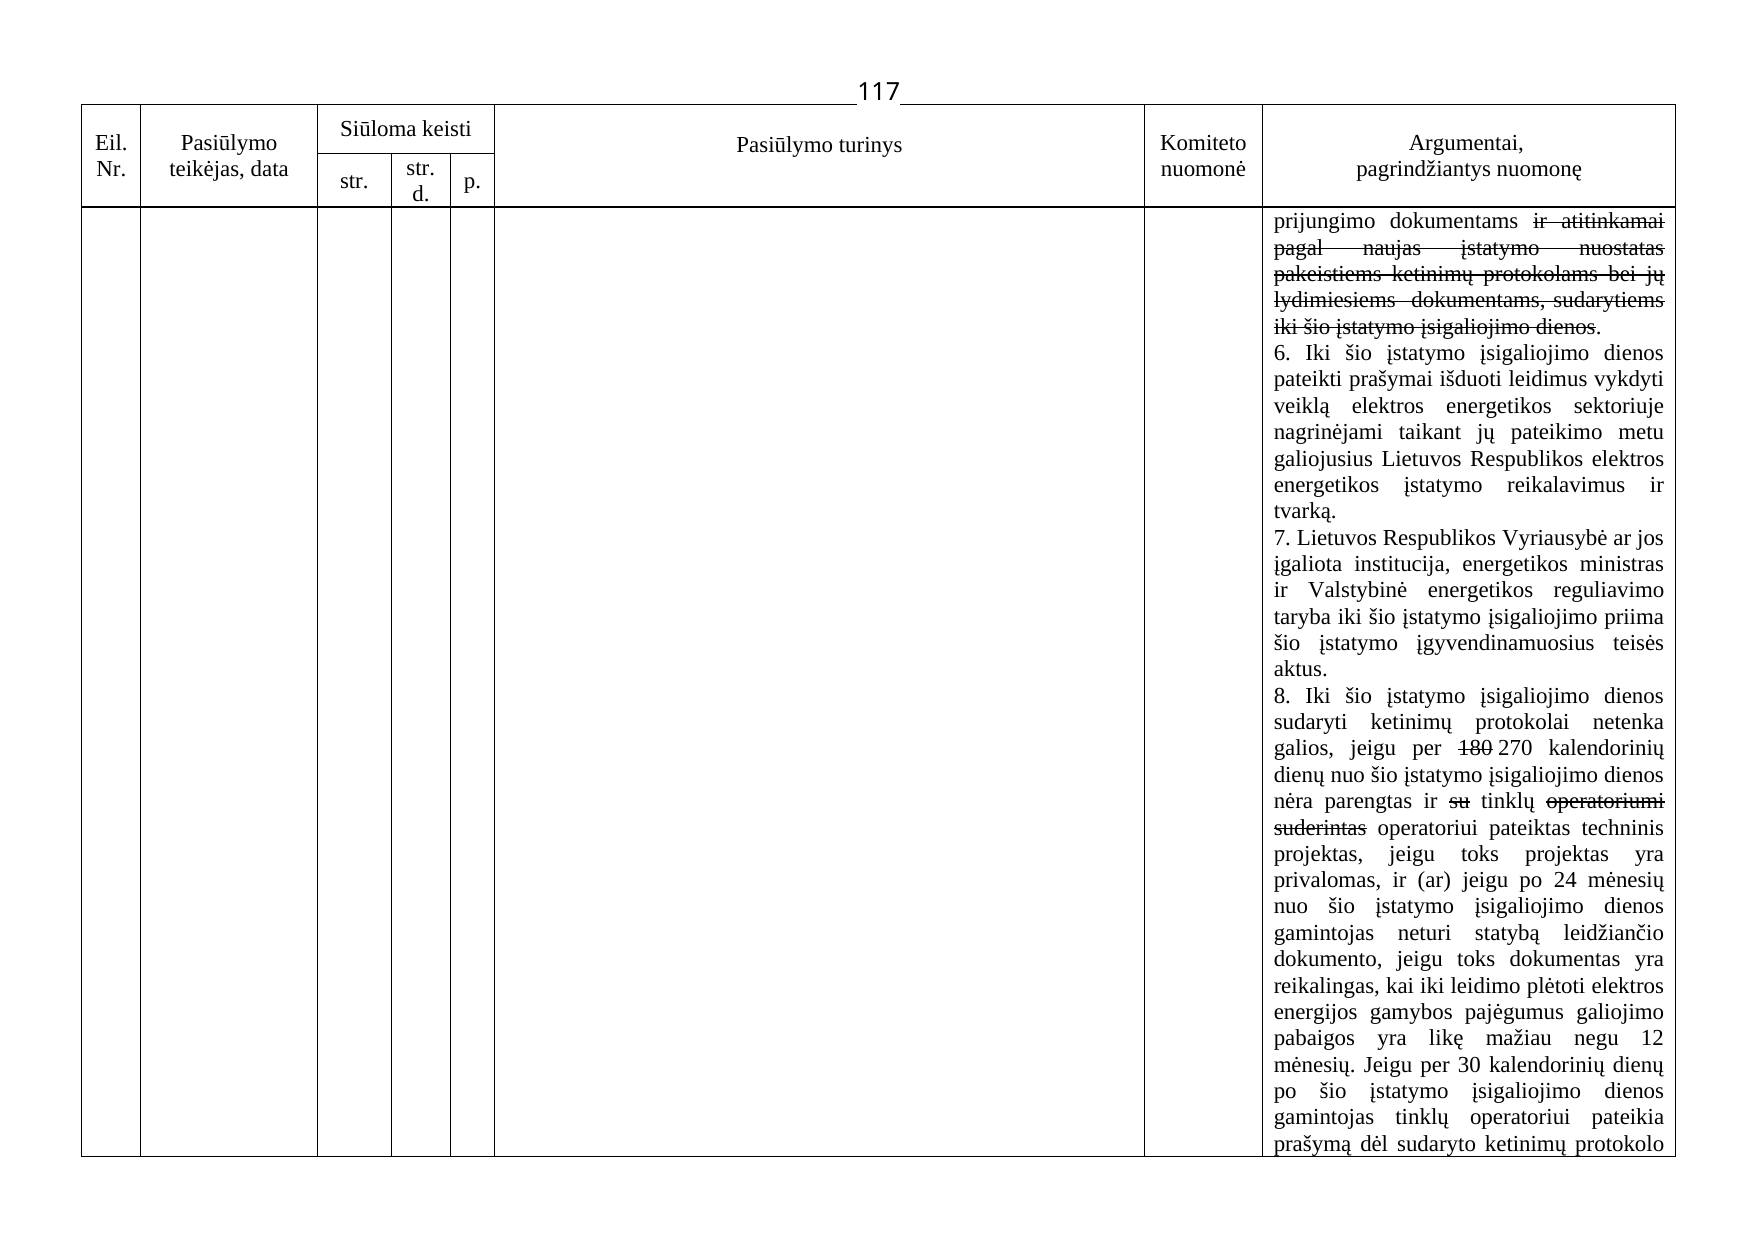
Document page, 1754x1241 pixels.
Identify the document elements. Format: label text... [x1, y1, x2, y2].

table_cell [495, 208, 1144, 1156]
table_cell [141, 208, 317, 1156]
table_header Siūloma keisti [318, 105, 494, 153]
table_header Pasiūlymo teikėjas, data [141, 105, 317, 206]
table_cell [451, 208, 494, 1156]
table_cell [82, 208, 140, 1156]
table_header Eil. Nr. [82, 105, 140, 206]
table_header Argumentai, pagrindžiantys nuomonę [1263, 105, 1675, 206]
table_cell p. [451, 154, 494, 206]
table_cell [1145, 208, 1262, 1156]
table_cell str. d. [392, 154, 450, 206]
table_cell str. [318, 154, 391, 206]
table_cell prijungimo dokumentams ir atitinkamai pagal naujas įstatymo nuostatas pakeistiems ketinimų protokolams bei jų lydimiesiems dokumentams, sudarytiems iki šio įstatymo įsigaliojimo dienos. 6. Iki šio įstatymo įsigaliojimo dienos pateikti prašymai išduoti leidimus vykdyti veiklą elektros energetikos sektoriuje nagrinėjami taikant jų pateikimo metu galiojusius Lietuvos Respublikos elektros energetikos įstatymo reikalavimus ir tvarką. 7. Lietuvos Respublikos Vyriausybė ar jos įgaliota institucija, energetikos ministras ir Valstybinė energetikos reguliavimo taryba iki šio įstatymo įsigaliojimo priima šio įstatymo įgyvendinamuosius teisės aktus. 8. Iki šio įstatymo įsigaliojimo dienos sudaryti ketinimų protokolai netenka galios, jeigu per 180 270 kalendorinių dienų nuo šio įstatymo įsigaliojimo dienos nėra parengtas ir su tinklų operatoriumi suderintas operatoriui pateiktas techninis projektas, jeigu toks projektas yra privalomas, ir (ar) jeigu po 24 mėnesių nuo šio įstatymo įsigaliojimo dienos gamintojas neturi statybą leidžiančio dokumento, jeigu toks dokumentas yra reikalingas, kai iki leidimo plėtoti elektros energijos gamybos pajėgumus galiojimo pabaigos yra likę mažiau negu 12 mėnesių. Jeigu per 30 kalendorinių dienų po šio įstatymo įsigaliojimo dienos gamintojas tinklų operatoriui pateikia prašymą dėl sudaryto ketinimų protokolo [1263, 208, 1675, 1156]
table_cell [392, 208, 450, 1156]
table_header Pasiūlymo turinys [495, 105, 1144, 206]
table_cell [318, 208, 391, 1156]
table_header Komiteto nuomonė [1145, 105, 1262, 206]
